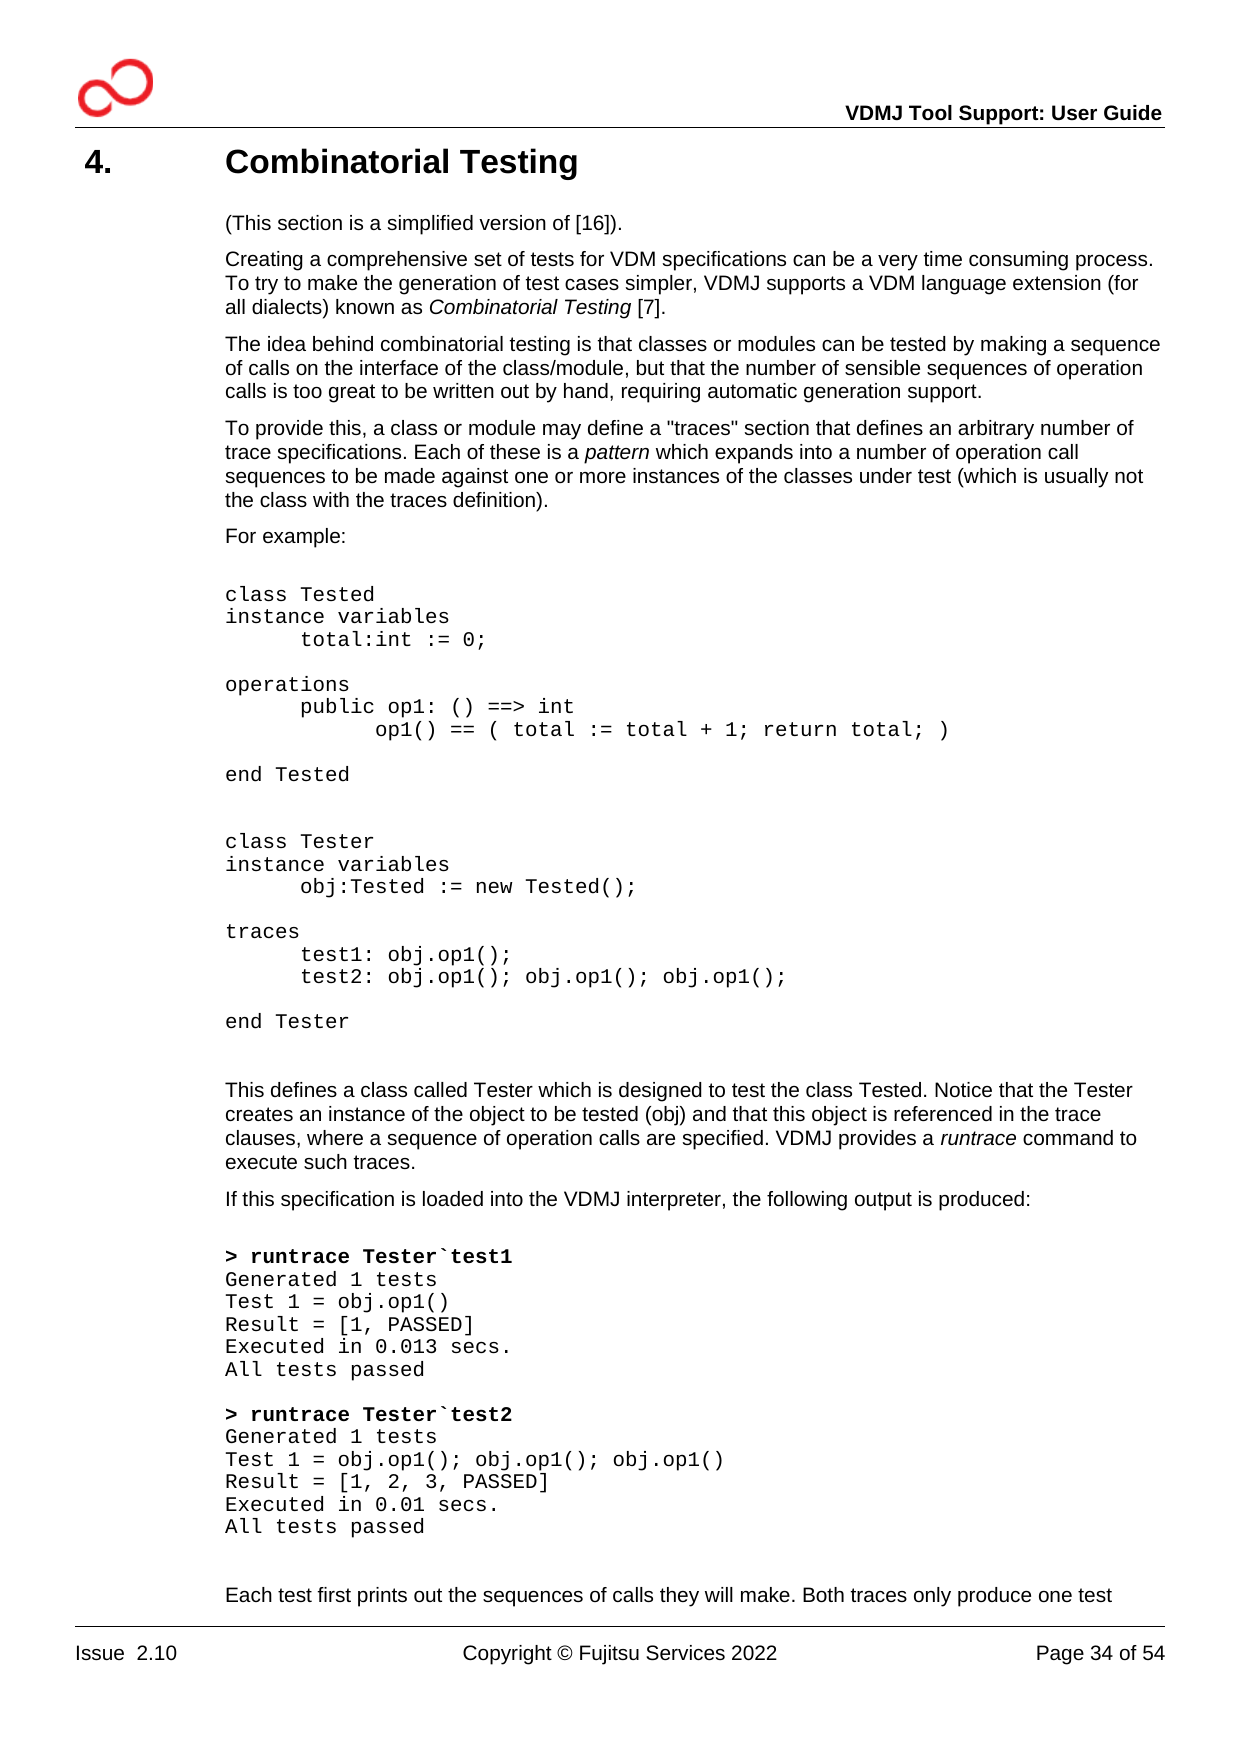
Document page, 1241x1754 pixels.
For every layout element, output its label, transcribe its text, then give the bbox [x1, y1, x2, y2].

text > runtrace Tester`test2 [225, 1403, 1165, 1426]
text (This section is a simplified version of [16]). [225, 211, 1165, 235]
subtitle Combinatorial Testing [75, 143, 1165, 181]
text Generated 1 tests [225, 1268, 1165, 1291]
text total:int := 0; [225, 628, 1165, 651]
text test1: obj.op1(); [225, 943, 1165, 966]
text instance variables [225, 606, 1165, 628]
picture [78, 52, 153, 127]
text This defines a class called Tester which is designed to test the class Tested. Notice that the Tester creates an instance of the object to be tested (obj) and that this object is referenced in the trace clauses, where a sequence of operation calls are specified. VDMJ provides a runtrace command to execute such traces. [225, 1078, 1165, 1174]
text The idea behind combinatorial testing is that classes or modules can be tested by making a sequence of calls on the interface of the class/module, but that the number of sensible sequences of operation calls is too great to be written out by hand, requiring automatic generation support. [225, 332, 1165, 404]
text traces [225, 921, 1165, 943]
text Result = [1, 2, 3, PASSED] [225, 1471, 1165, 1493]
text class Tested [225, 583, 1165, 606]
text Test 1 = obj.op1() [225, 1291, 1165, 1313]
text class Tester [225, 831, 1165, 853]
text For example: [225, 524, 1165, 548]
text op1() == ( total := total + 1; return total; ) [225, 718, 1165, 741]
text public op1: () ==> int [225, 696, 1165, 718]
text Each test first prints out the sequences of calls they will make. Both traces only produce one test [225, 1583, 1165, 1607]
text Result = [1, PASSED] [225, 1313, 1165, 1336]
text instance variables [225, 853, 1165, 876]
text All tests passed [225, 1516, 1165, 1538]
text obj:Tested := new Tested(); [225, 876, 1165, 898]
text > runtrace Tester`test1 [225, 1246, 1165, 1268]
text If this specification is loaded into the VDMJ interpreter, the following output is produced: [225, 1187, 1165, 1211]
text operations [225, 673, 1165, 696]
text Creating a comprehensive set of tests for VDM specifications can be a very time consuming process. To try to make the generation of test cases simpler, VDMJ supports a VDM language extension (for all dialects) known as Combinatorial Testing [7]. [225, 247, 1165, 319]
text All tests passed [225, 1358, 1165, 1381]
text To provide this, a class or module may define a "traces" section that defines an arbitrary number of trace specifications. Each of these is a pattern which expands into a number of operation call sequences to be made against one or more instances of the classes under test (which is usually not the class with the traces definition). [225, 416, 1165, 512]
text Test 1 = obj.op1(); obj.op1(); obj.op1() [225, 1448, 1165, 1471]
text Executed in 0.013 secs. [225, 1336, 1165, 1358]
text end Tester [225, 1011, 1165, 1033]
text test2: obj.op1(); obj.op1(); obj.op1(); [225, 966, 1165, 988]
text Executed in 0.01 secs. [225, 1493, 1165, 1516]
text Generated 1 tests [225, 1426, 1165, 1448]
text end Tested [225, 763, 1165, 786]
